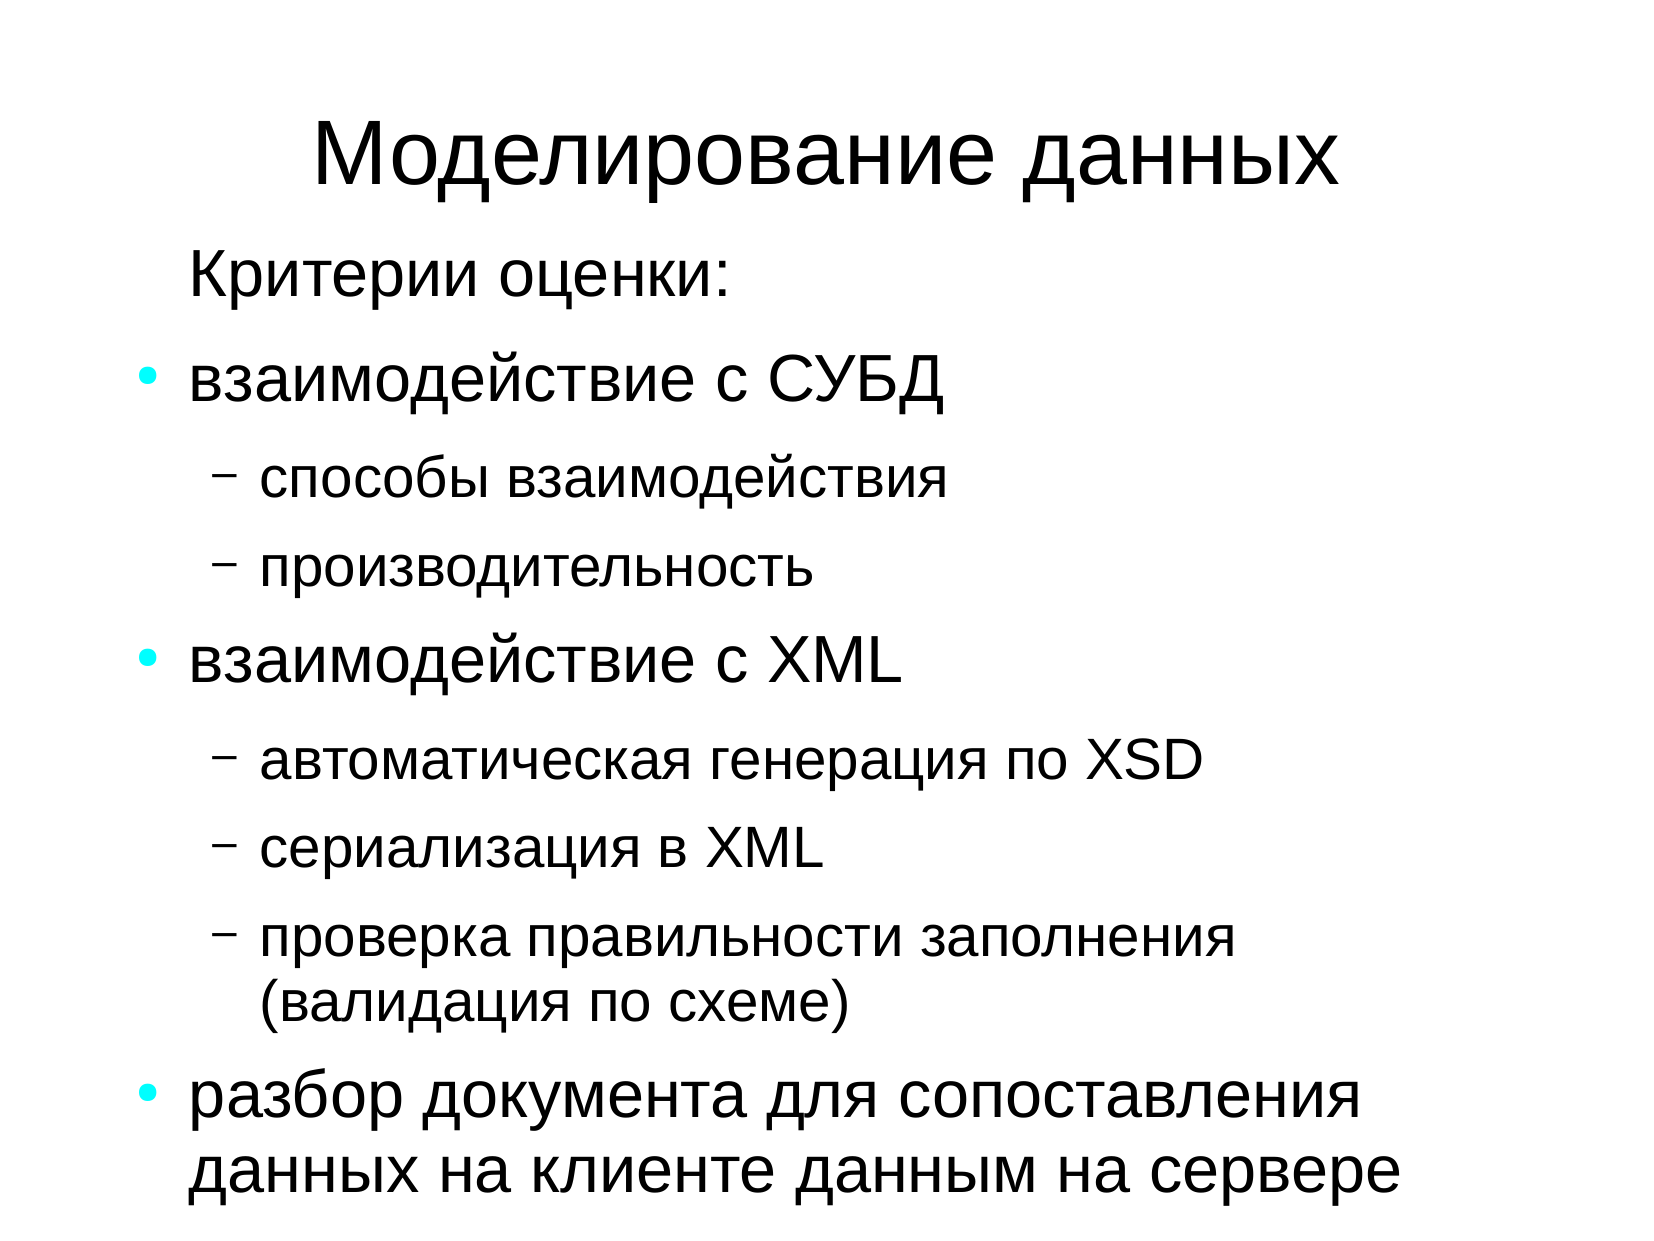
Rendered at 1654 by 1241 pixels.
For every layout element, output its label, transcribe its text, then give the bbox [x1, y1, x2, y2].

list Критерии оценки: взаимодействие с СУБД способы взаимодействия производительность взаимодействие с XML автоматическая генерация по XSD сериализация в XML проверка правильности заполнения (валидация по схеме) разбор документа для сопоставления данных на клиенте данным на сервере [118, 236, 1560, 1206]
title Моделирование данных [82, 49, 1571, 257]
